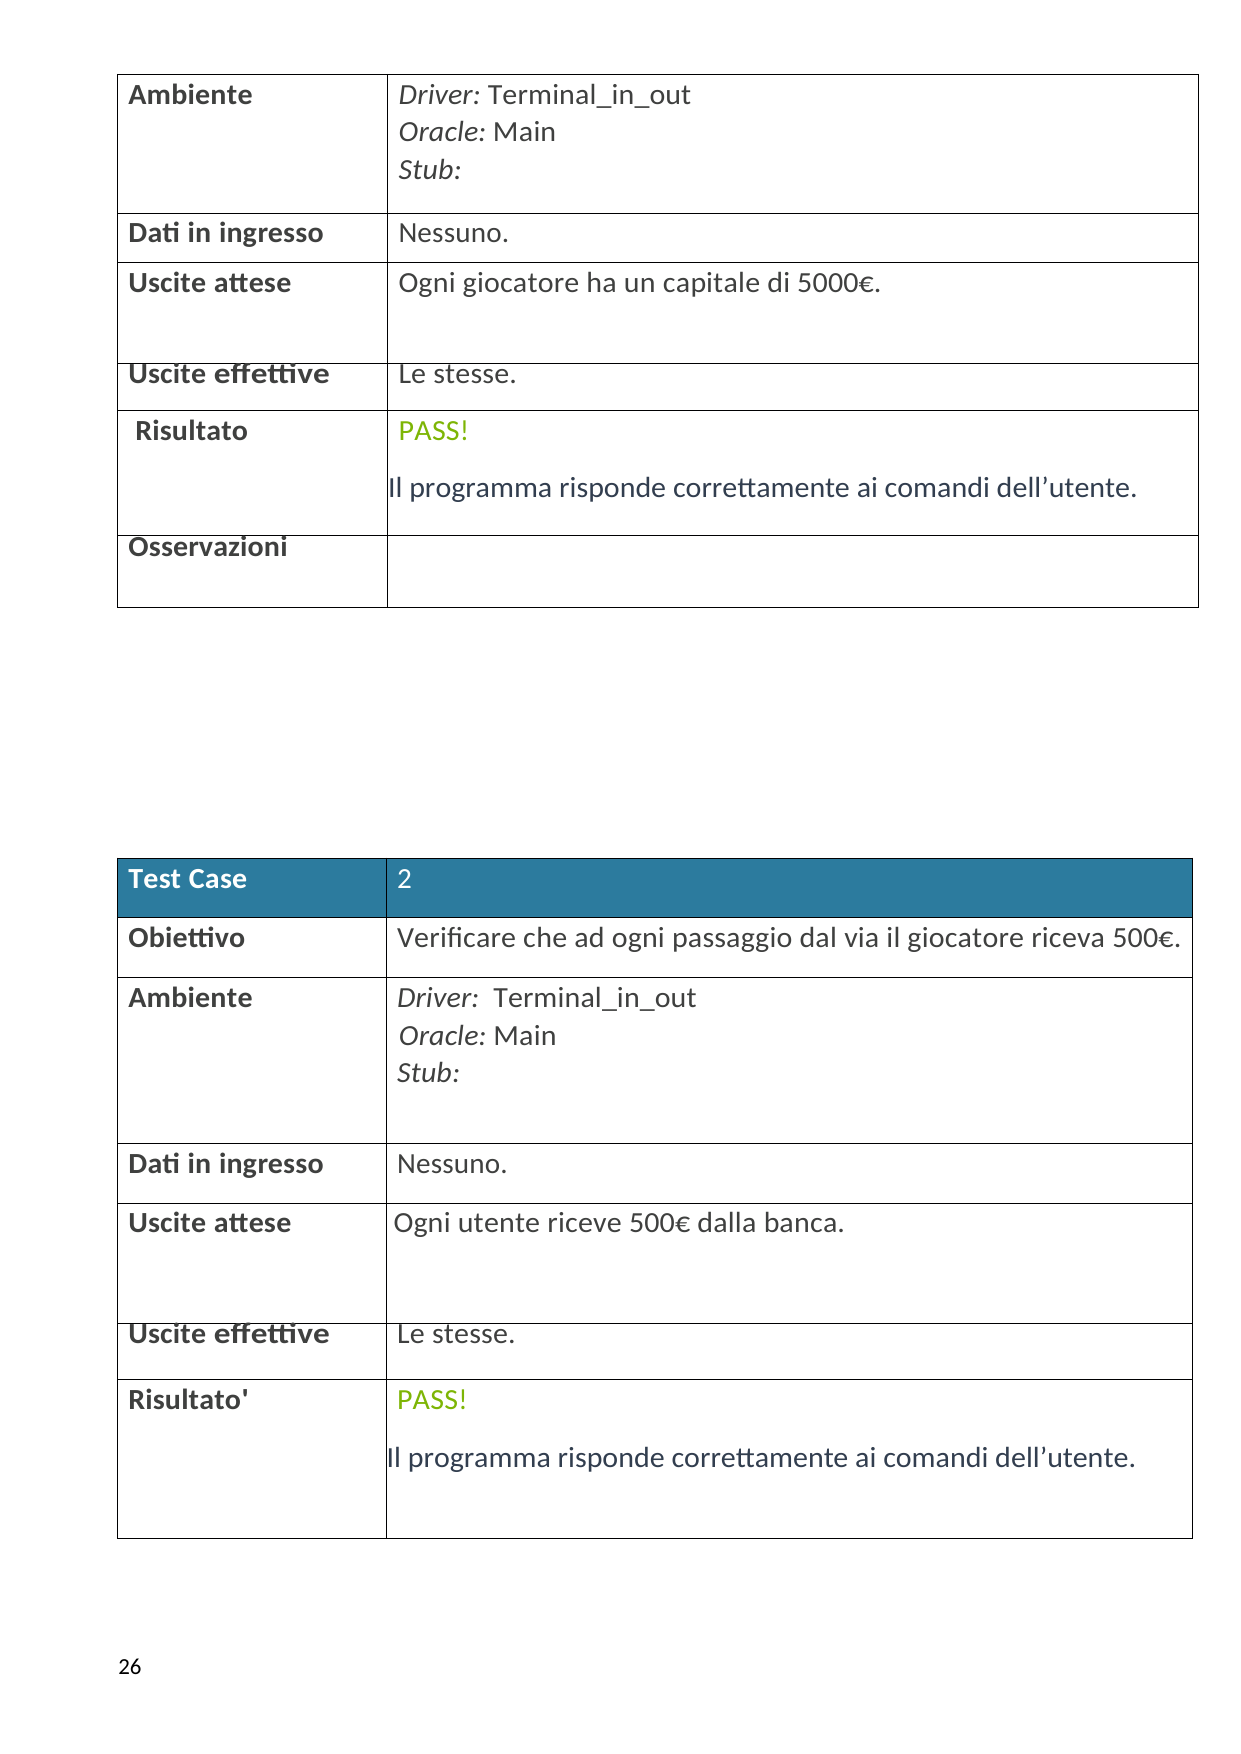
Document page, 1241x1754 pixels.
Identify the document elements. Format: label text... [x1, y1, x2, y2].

table_cell PASS! Il programma risponde correttamente ai comandi dell’utente. [387, 1380, 1192, 1538]
table_cell Obiettivo [118, 918, 386, 977]
table_cell Driver: Terminal_in_out Oracle: Main Stub: [388, 75, 1198, 212]
table_cell Nessuno. [387, 1144, 1192, 1202]
table_header Test Case [118, 859, 386, 917]
table_cell Ogni giocatore ha un capitale di 5000€. [388, 263, 1198, 362]
table_cell Dati in ingresso [118, 1144, 386, 1202]
table_cell Risultato [118, 411, 387, 535]
table_cell Uscite effettive [118, 364, 387, 409]
table_cell Osservazioni [118, 536, 387, 607]
table_cell Le stesse. [388, 364, 1198, 409]
table_header 2 [387, 859, 1192, 917]
table_cell Le stesse. [387, 1324, 1192, 1379]
table_cell Risultato' [118, 1380, 386, 1538]
table_cell Ambiente [118, 75, 387, 212]
table_cell Uscite attese [118, 263, 387, 362]
table_cell Nessuno. [388, 214, 1198, 262]
table_cell Uscite attese [118, 1204, 386, 1323]
table_cell PASS! Il programma risponde correttamente ai comandi dell’utente. [388, 411, 1198, 535]
table_cell Verificare che ad ogni passaggio dal via il giocatore riceva 500€. [387, 918, 1192, 977]
table_cell Driver: Terminal_in_out Oracle: Main Stub: [387, 978, 1192, 1143]
table_cell Ambiente [118, 978, 386, 1143]
table_cell [388, 536, 1198, 607]
table_cell Dati in ingresso [118, 214, 387, 262]
table_cell Uscite effettive [118, 1324, 386, 1379]
table_cell Ogni utente riceve 500€ dalla banca. [387, 1204, 1192, 1323]
